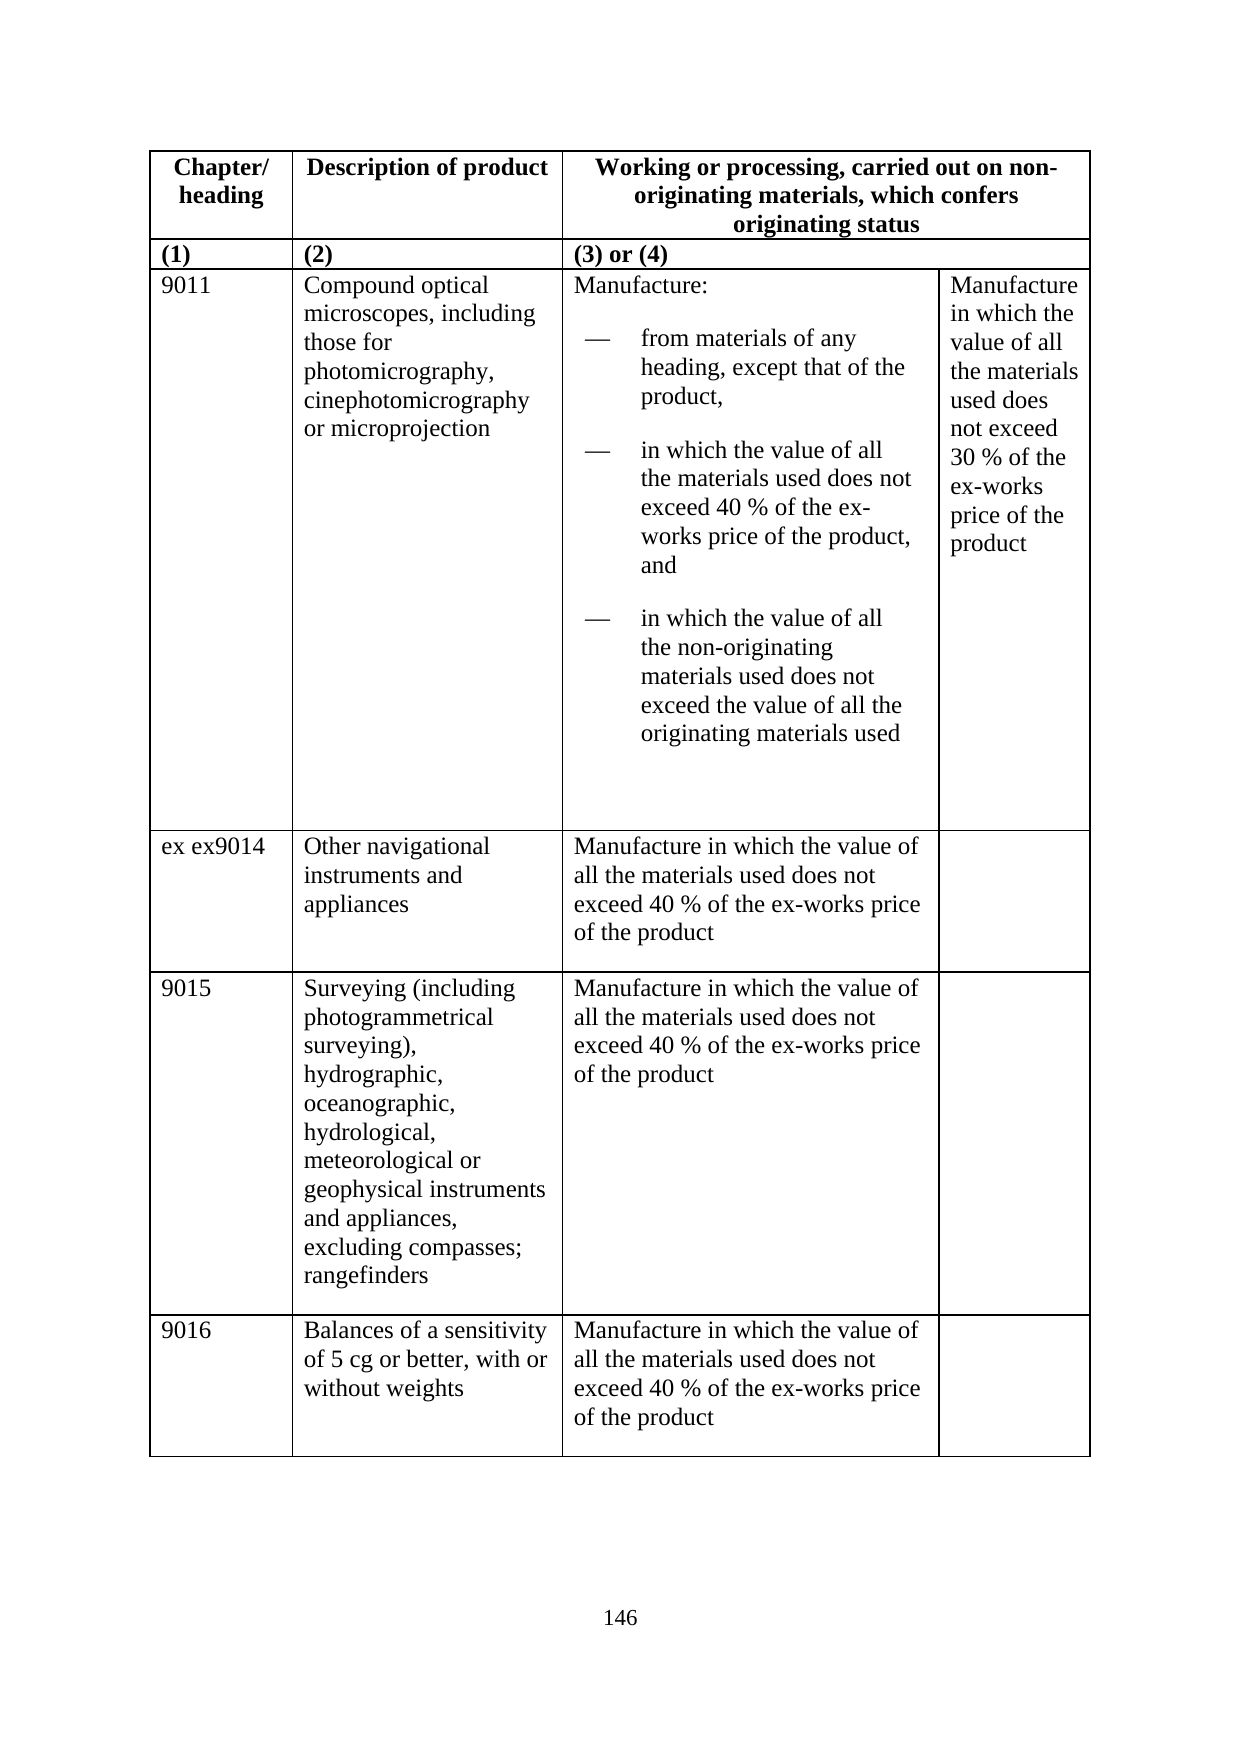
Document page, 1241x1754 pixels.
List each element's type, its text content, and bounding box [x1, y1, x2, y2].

table_cell (1) [151, 240, 292, 268]
table_header — [574, 324, 629, 435]
table_cell Surveying (including photogrammetrical surveying), hydrographic, oceanographic, hydrological, meteorological or geophysical instruments and appliances, excluding compasses; rangefinders [293, 973, 562, 1314]
table_header Chapter/ heading [151, 152, 292, 238]
table_cell Compound optical microscopes, including those for photomicrography, cinephotomicrography or microprojection [293, 270, 562, 830]
table_header Description of product [293, 152, 562, 238]
table_cell [940, 831, 1089, 971]
table_cell Manufacture in which the value of all the materials used does not exceed 30 % of the ex-works price of the product [940, 270, 1089, 830]
table_cell 9016 [151, 1316, 292, 1456]
table_cell Other navigational instruments and appliances [293, 831, 562, 971]
table_cell Manufacture in which the value of all the materials used does not exceed 40 % of the ex-works price of the product [563, 1316, 938, 1456]
table_cell ex ex9014 [151, 831, 292, 971]
table_cell in which the value of all the materials used does not exceed 40 % of the ex-works price of the product, and [629, 435, 928, 603]
table_cell Manufacture in which the value of all the materials used does not exceed 40 % of the ex-works price of the product [563, 973, 938, 1314]
table_cell — [574, 604, 629, 772]
table_cell Balances of a sensitivity of 5 cg or better, with or without weights [293, 1316, 562, 1456]
table_cell 9015 [151, 973, 292, 1314]
table_cell in which the value of all the non-originating materials used does not exceed the value of all the originating materials used [629, 604, 928, 772]
table_cell Manufacture in which the value of all the materials used does not exceed 40 % of the ex-works price of the product [563, 831, 938, 971]
table_header from materials of any heading, except that of the product, [629, 324, 928, 435]
table_header Working or processing, carried out on non-originating materials, which confers originating status [563, 152, 1089, 238]
table_cell (2) [293, 240, 562, 268]
table_cell [940, 973, 1089, 1314]
table_cell (3) or (4) [563, 240, 1089, 268]
table_cell [940, 1316, 1089, 1456]
table_cell Manufacture: [563, 270, 938, 830]
table_cell 9011 [151, 270, 292, 830]
table_cell — [574, 435, 629, 603]
